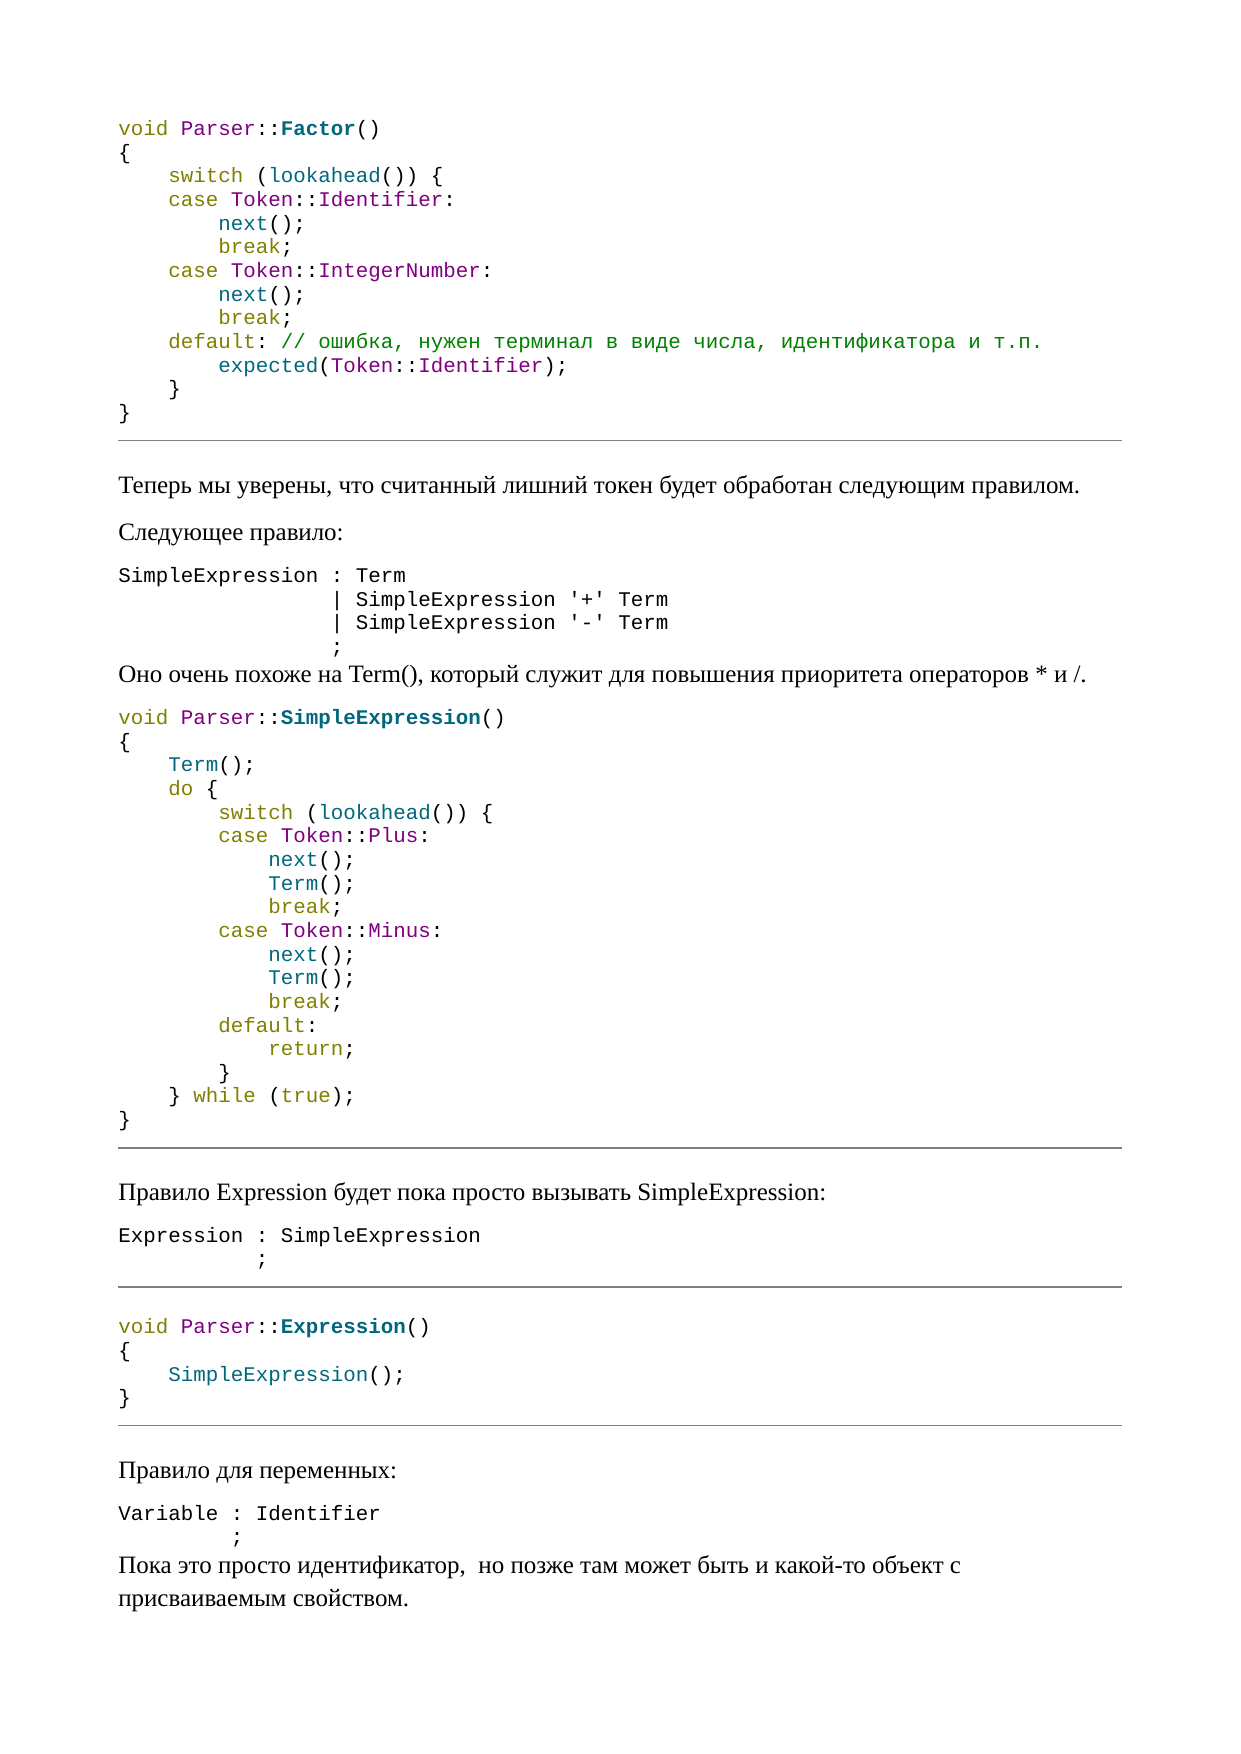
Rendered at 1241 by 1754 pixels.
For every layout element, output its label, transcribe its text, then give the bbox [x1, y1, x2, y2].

text Оно очень похоже на Term(), который служит для повышения приоритета операторов * и /. [118, 659, 1122, 688]
text ; [118, 636, 1122, 659]
text SimpleExpression(); [118, 1363, 1122, 1387]
text { [118, 142, 1122, 165]
text return; [118, 1038, 1122, 1062]
text } [118, 1387, 1122, 1411]
text Правило для переменных: [118, 1455, 1122, 1484]
text void Parser::SimpleExpression() [118, 707, 1122, 731]
text switch (lookahead()) { [118, 802, 1122, 825]
text default: // ошибка, нужен терминал в виде числа, идентификатора и т.п. [118, 331, 1122, 354]
text next(); [118, 944, 1122, 967]
text ; [118, 1526, 1122, 1550]
text | SimpleExpression '-' Term [118, 612, 1122, 636]
text Expression : SimpleExpression [118, 1225, 1122, 1248]
text Следующее правило: [118, 517, 1122, 546]
text SimpleExpression : Term [118, 565, 1122, 589]
text do { [118, 778, 1122, 802]
text next(); [118, 849, 1122, 873]
text } while (true); [118, 1086, 1122, 1109]
text Term(); [118, 754, 1122, 778]
text { [118, 731, 1122, 754]
text next(); [118, 213, 1122, 236]
text } [118, 1062, 1122, 1086]
text } [118, 378, 1122, 402]
text break; [118, 236, 1122, 260]
text ; [118, 1248, 1122, 1272]
text case Token::Identifier: [118, 189, 1122, 213]
text Term(); [118, 873, 1122, 896]
text case Token::Minus: [118, 920, 1122, 944]
text next(); [118, 284, 1122, 307]
text Пока это просто идентификатор, но позже там может быть и какой-то объект с присваиваемым свойством. [118, 1550, 1122, 1612]
text case Token::Plus: [118, 825, 1122, 849]
text Правило Expression будет пока просто вызывать SimpleExpression: [118, 1177, 1122, 1206]
text default: [118, 1014, 1122, 1038]
text { [118, 1340, 1122, 1363]
text break; [118, 896, 1122, 920]
text void Parser::Expression() [118, 1316, 1122, 1340]
text void Parser::Factor() [118, 118, 1122, 142]
text Теперь мы уверены, что считанный лишний токен будет обработан следующим правилом. [118, 470, 1122, 498]
text switch (lookahead()) { [118, 165, 1122, 189]
text case Token::IntegerNumber: [118, 260, 1122, 284]
text break; [118, 991, 1122, 1014]
text } [118, 402, 1122, 426]
text | SimpleExpression '+' Term [118, 589, 1122, 612]
text expected(Token::Identifier); [118, 354, 1122, 378]
text Variable : Identifier [118, 1503, 1122, 1526]
text break; [118, 307, 1122, 331]
text } [118, 1109, 1122, 1133]
text Term(); [118, 967, 1122, 991]
